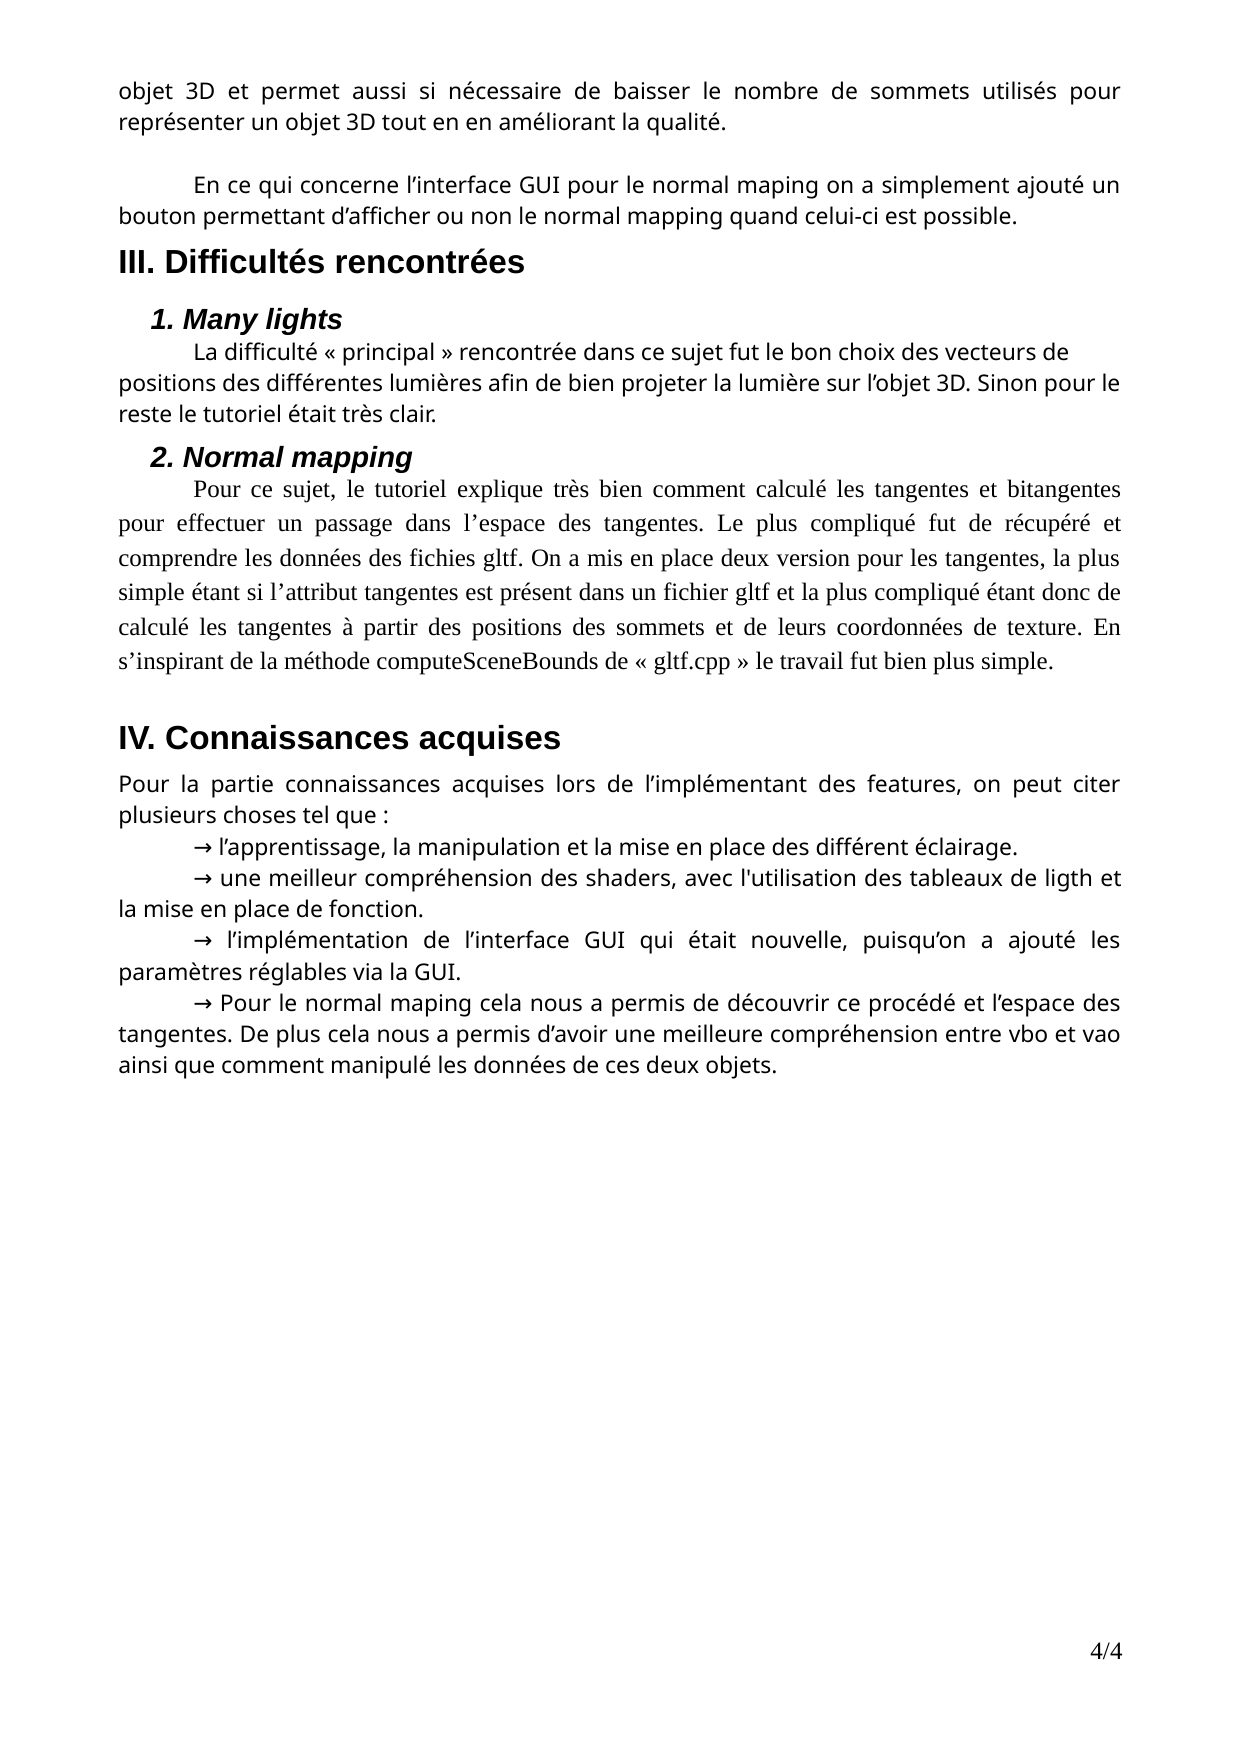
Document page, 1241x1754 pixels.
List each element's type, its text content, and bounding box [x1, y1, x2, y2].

text La difficulté « principal » rencontrée dans ce sujet fut le bon choix des vecteurs de positions des différentes lumières afin de bien projeter la lumière sur l’objet 3D. Sinon pour le reste le tutoriel était très clair. [118, 335, 1122, 429]
text → l’implémentation de l’interface GUI qui était nouvelle, puisqu’on a ajouté les paramètres réglables via la GUI. [118, 924, 1122, 987]
text → l’apprentissage, la manipulation et la mise en place des différent éclairage. [118, 831, 1122, 862]
text Pour la partie connaissances acquises lors de l’implémentant des features, on peut citer plusieurs choses tel que : [118, 768, 1122, 831]
subtitle III. Difficultés rencontrées [118, 243, 1122, 281]
subtitle 2. Normal mapping [118, 441, 1122, 474]
text → Pour le normal maping cela nous a permis de découvrir ce procédé et l’espace des tangentes. De plus cela nous a permis d’avoir une meilleure compréhension entre vbo et vao ainsi que comment manipulé les données de ces deux objets. [118, 987, 1122, 1081]
subtitle IV. Connaissances acquises [118, 718, 1122, 757]
text Pour ce sujet, le tutoriel explique très bien comment calculé les tangentes et bitangentes pour effectuer un passage dans l’espace des tangentes. Le plus compliqué fut de récupéré et comprendre les données des fichies gltf. On a mis en place deux version pour les tangentes, la plus simple étant si l’attribut tangentes est présent dans un fichier gltf et la plus compliqué étant donc de calculé les tangentes à partir des positions des sommets et de leurs coordonnées de texture. En s’inspirant de la méthode computeSceneBounds de « gltf.cpp » le travail fut bien plus simple. [118, 474, 1122, 675]
text En ce qui concerne l’interface GUI pour le normal maping on a simplement ajouté un bouton permettant d’afficher ou non le normal mapping quand celui-ci est possible. [118, 169, 1122, 231]
text objet 3D et permet aussi si nécessaire de baisser le nombre de sommets utilisés pour représenter un objet 3D tout en en améliorant la qualité. [118, 75, 1122, 137]
subtitle 1. Many lights [118, 302, 1122, 335]
text → une meilleur compréhension des shaders, avec l'utilisation des tableaux de ligth et la mise en place de fonction. [118, 862, 1122, 924]
